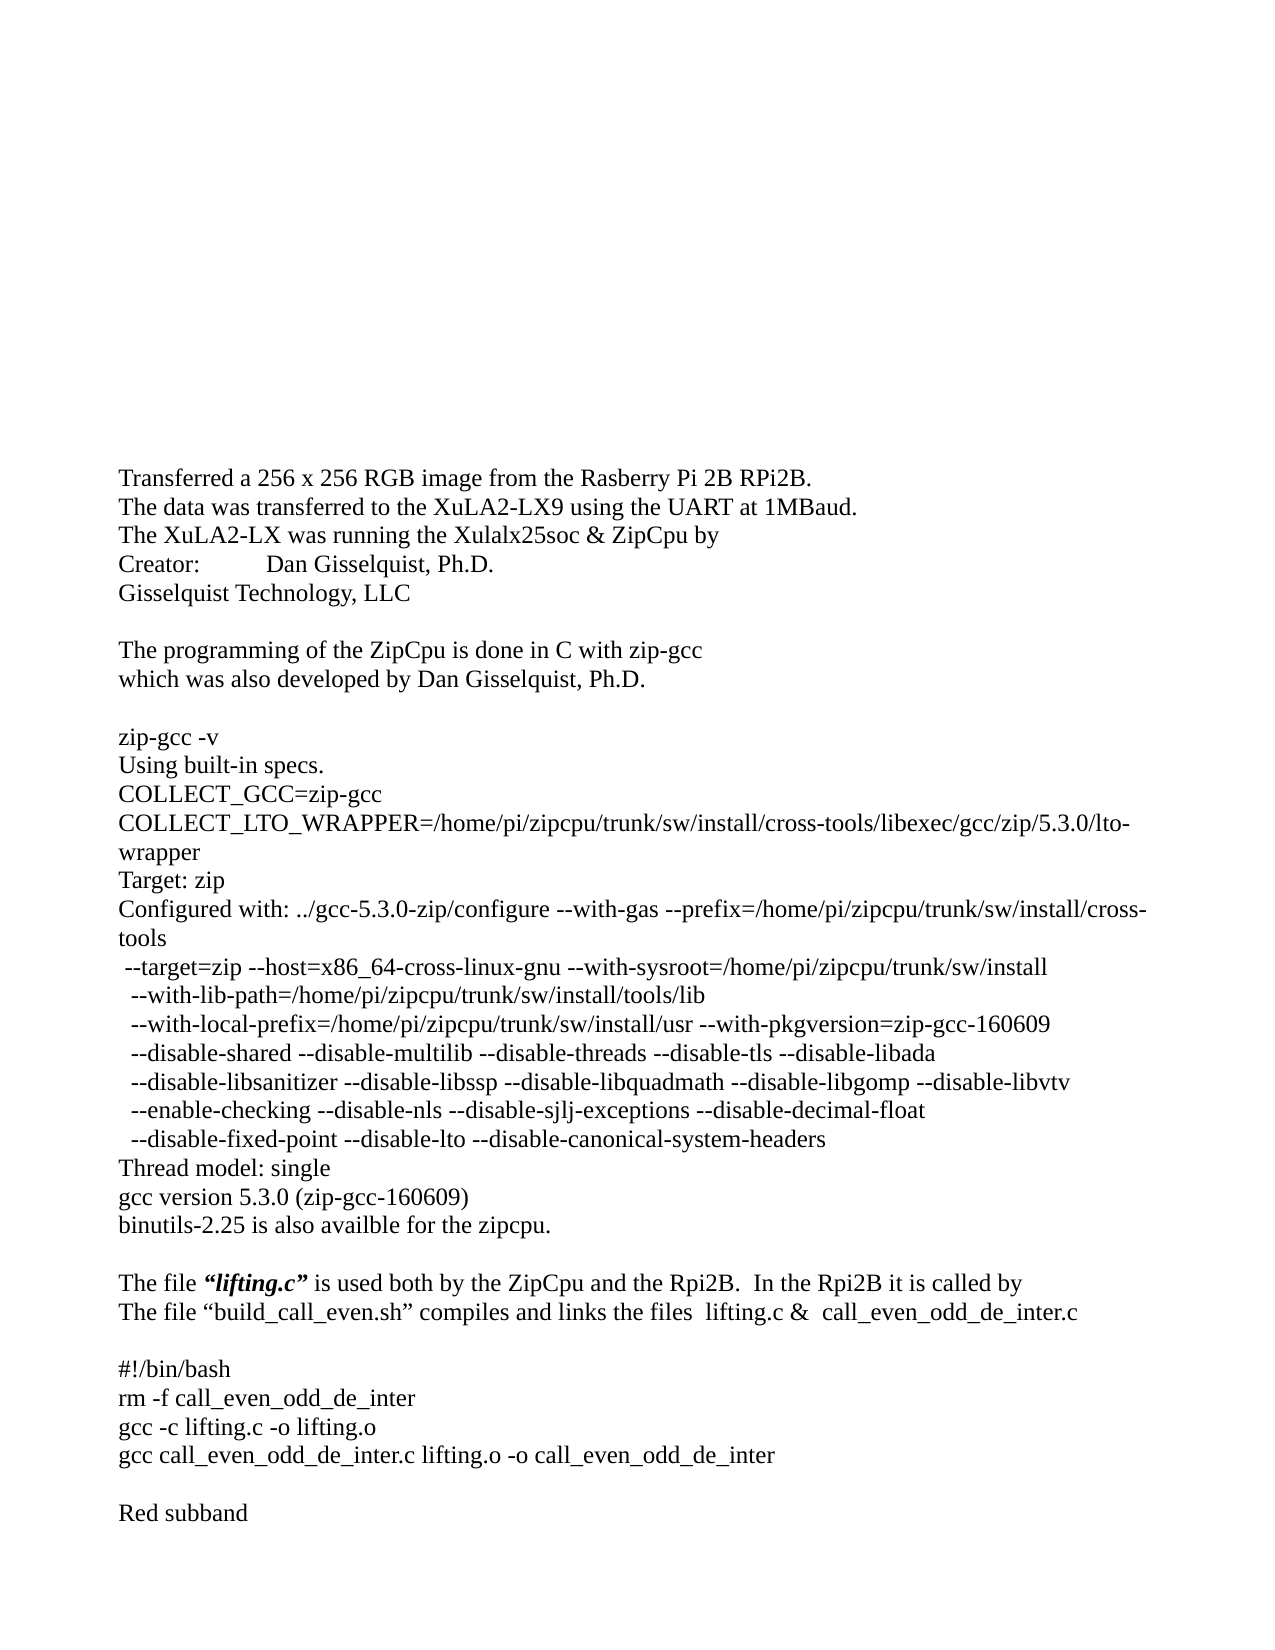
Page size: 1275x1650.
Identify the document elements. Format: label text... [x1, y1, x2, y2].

text --disable-fixed-point --disable-lto --disable-canonical-system-headers [118, 1124, 1157, 1153]
text COLLECT_LTO_WRAPPER=/home/pi/zipcpu/trunk/sw/install/cross-tools/libexec/gcc/zip/5.3.0/lto-wrapper [118, 808, 1157, 866]
text The data was transferred to the XuLA2-LX9 using the UART at 1MBaud. [118, 492, 1157, 521]
text COLLECT_GCC=zip-gcc [118, 779, 1157, 808]
text gcc call_even_odd_de_inter.c lifting.o -o call_even_odd_de_inter [118, 1441, 1157, 1469]
text The programming of the ZipCpu is done in C with zip-gcc [118, 636, 1157, 664]
text Gisselquist Technology, LLC [118, 578, 1157, 607]
text Transferred a 256 x 256 RGB image from the Rasberry Pi 2B RPi2B. [118, 463, 1157, 492]
text gcc -c lifting.c -o lifting.o [118, 1412, 1157, 1441]
text binutils-2.25 is also availble for the zipcpu. [118, 1211, 1157, 1239]
text which was also developed by Dan Gisselquist, Ph.D. [118, 664, 1157, 693]
text Thread model: single [118, 1153, 1157, 1182]
text --disable-shared --disable-multilib --disable-threads --disable-tls --disable-libada [118, 1038, 1157, 1067]
text --with-lib-path=/home/pi/zipcpu/trunk/sw/install/tools/lib [118, 981, 1157, 1009]
text The XuLA2-LX was running the Xulalx25soc & ZipCpu by [118, 521, 1157, 549]
text Target: zip [118, 866, 1157, 894]
text --target=zip --host=x86_64-cross-linux-gnu --with-sysroot=/home/pi/zipcpu/trunk/sw/install [118, 952, 1157, 981]
text gcc version 5.3.0 (zip-gcc-160609) [118, 1182, 1157, 1211]
text The file “build_call_even.sh” compiles and links the files lifting.c & call_even_odd_de_inter.c [118, 1297, 1157, 1326]
text zip-gcc -v [118, 722, 1157, 751]
text The file “lifting.c” is used both by the ZipCpu and the Rpi2B. In the Rpi2B it is called by [118, 1268, 1157, 1297]
text Creator: Dan Gisselquist, Ph.D. [118, 549, 1157, 578]
text --enable-checking --disable-nls --disable-sjlj-exceptions --disable-decimal-float [118, 1096, 1157, 1124]
text Using built-in specs. [118, 751, 1157, 779]
text Configured with: ../gcc-5.3.0-zip/configure --with-gas --prefix=/home/pi/zipcpu/trunk/sw/install/cross-tools [118, 894, 1157, 952]
text rm -f call_even_odd_de_inter [118, 1383, 1157, 1412]
text #!/bin/bash [118, 1354, 1157, 1383]
text --with-local-prefix=/home/pi/zipcpu/trunk/sw/install/usr --with-pkgversion=zip-gcc-160609 [118, 1009, 1157, 1038]
text Red subband [118, 1498, 1157, 1527]
text --disable-libsanitizer --disable-libssp --disable-libquadmath --disable-libgomp --disable-libvtv [118, 1067, 1157, 1096]
